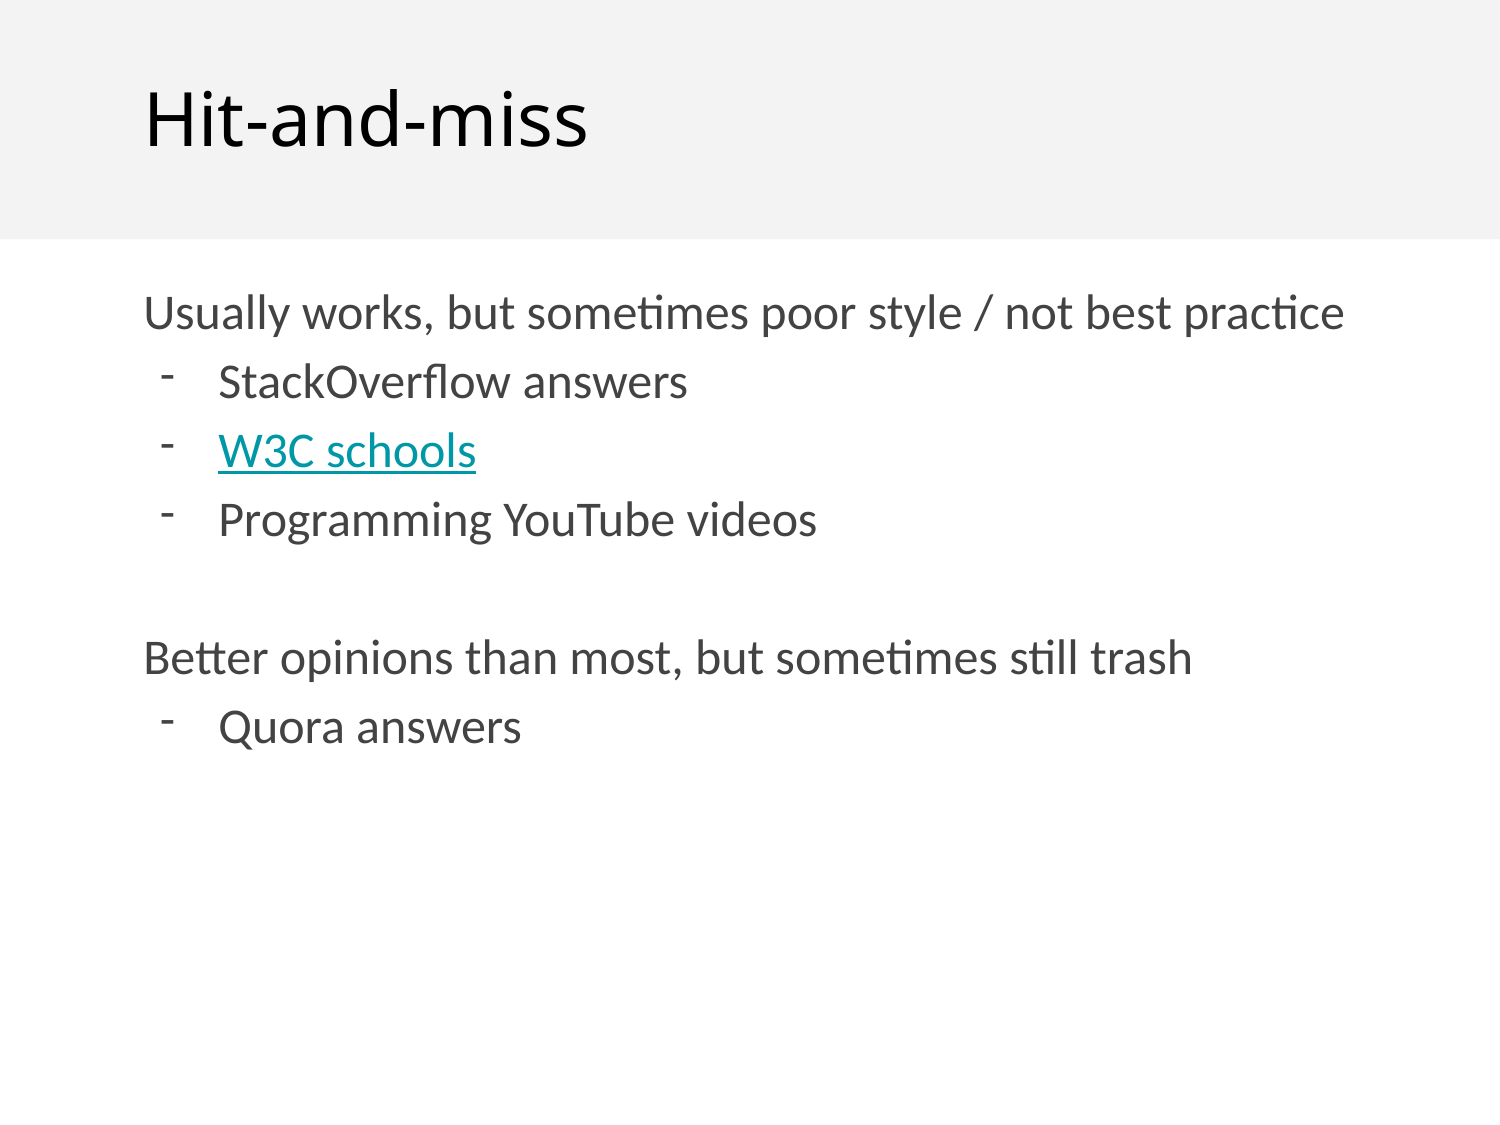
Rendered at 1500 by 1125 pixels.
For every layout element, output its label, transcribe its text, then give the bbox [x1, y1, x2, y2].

title Hit-and-miss [128, 56, 1372, 183]
list Usually works, but sometimes poor style / not best practice StackOverflow answers W3C schools Programming YouTube videos Better opinions than most, but sometimes still trash Quora answers [128, 255, 1372, 1004]
